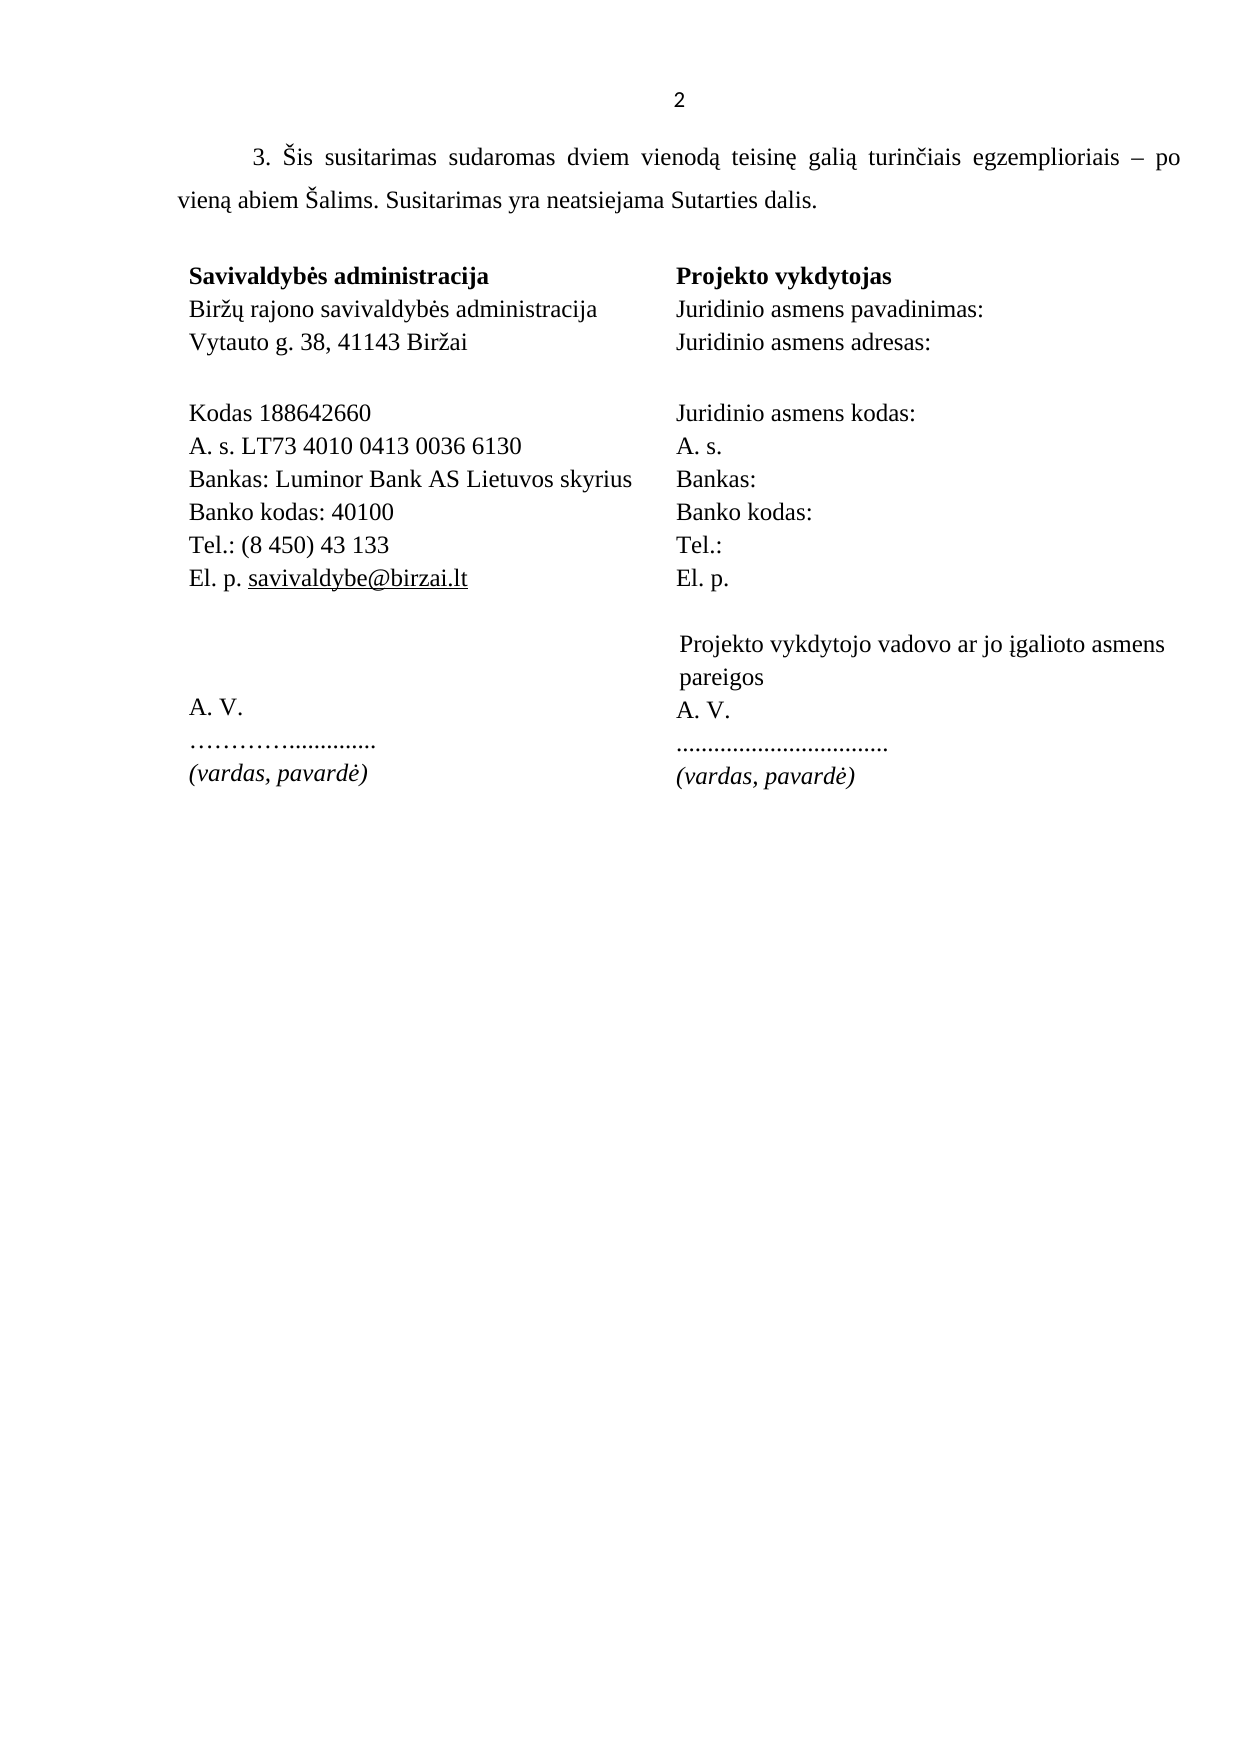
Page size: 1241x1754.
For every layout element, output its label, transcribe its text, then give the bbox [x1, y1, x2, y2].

table_cell Tel.: (8 450) 43 133 [177, 530, 664, 563]
table_cell Banko kodas: 40100 [177, 497, 664, 530]
table_cell A. s. [665, 431, 1196, 464]
table_cell Bankas: Luminor Bank AS Lietuvos skyrius [177, 464, 664, 497]
table_cell El. p. savivaldybe@birzai.lt A. V. ………….............. (vardas, pavardė) [177, 563, 664, 794]
table_cell Juridinio asmens adresas: [665, 328, 1196, 361]
table_cell Vytauto g. 38, 41143 Biržai [177, 328, 664, 361]
table_cell Juridinio asmens kodas: [665, 398, 1196, 431]
table_cell [177, 361, 664, 398]
table_cell Tel.: [665, 530, 1196, 563]
table_cell Bankas: [665, 464, 1196, 497]
table_cell Kodas 188642660 [177, 398, 664, 431]
table_header Projekto vykdytojas [665, 261, 1196, 294]
text 3. Šis susitarimas sudaromas dviem vienodą teisinę galią turinčiais egzemplioriais – po vieną abiem Šalims. Susitarimas yra neatsiejama Sutarties dalis. [177, 142, 1181, 214]
table_header Savivaldybės administracija [177, 261, 664, 294]
table_cell [665, 361, 1196, 398]
table_cell Banko kodas: [665, 497, 1196, 530]
table_cell Biržų rajono savivaldybės administracija [177, 295, 664, 327]
table_cell A. s. LT73 4010 0413 0036 6130 [177, 431, 664, 464]
table_cell Juridinio asmens pavadinimas: [665, 295, 1196, 327]
table_cell El. p. Projekto vykdytojo vadovo ar jo įgalioto asmens pareigos A. V. .................................. (vardas, pavardė) [665, 563, 1196, 794]
